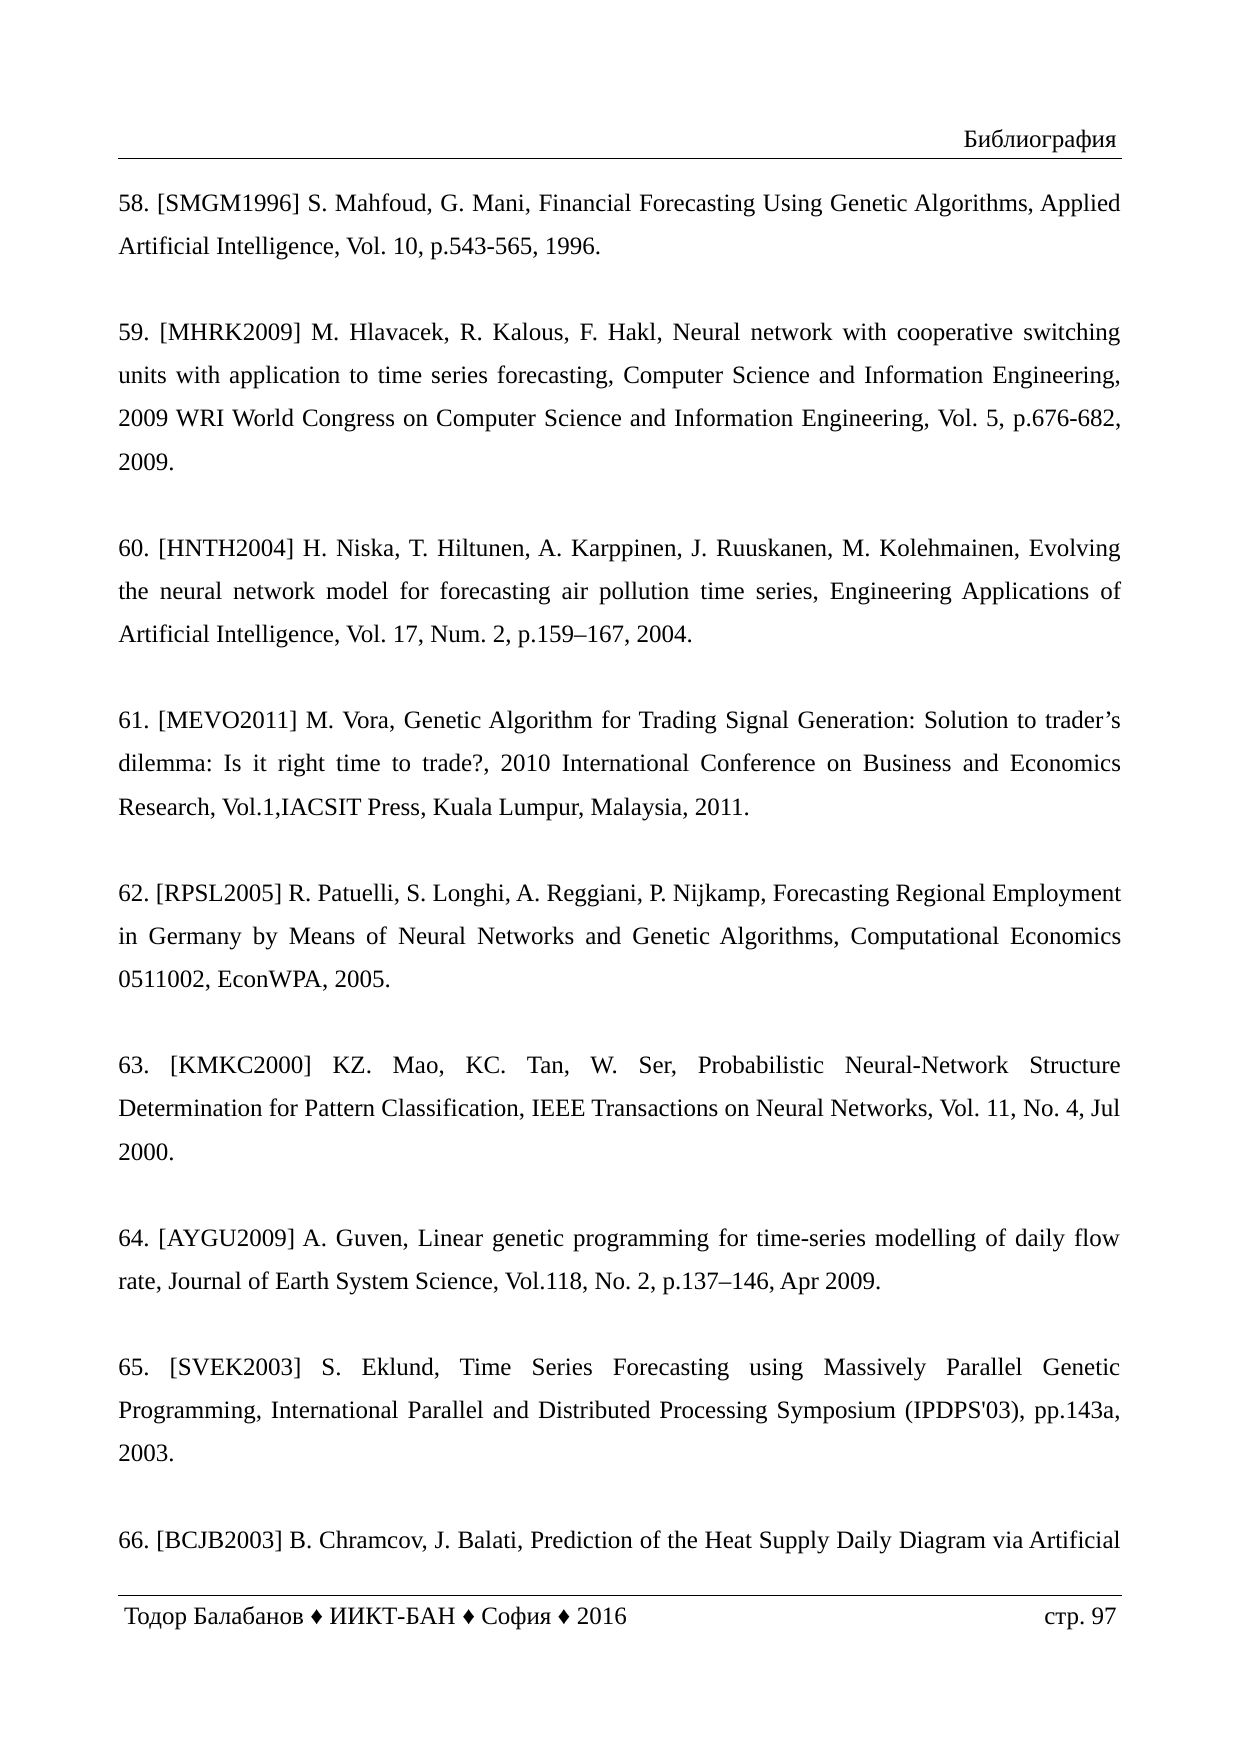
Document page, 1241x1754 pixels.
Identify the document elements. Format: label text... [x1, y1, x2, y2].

text 63. [KMKC2000] KZ. Mao, KC. Tan, W. Ser, Probabilistic Neural-Network Structure Determination for Pattern Classification, IEEE Transactions on Neural Networks, Vol. 11, No. 4, Jul 2000. [118, 1050, 1122, 1165]
text 59. [MHRK2009] M. Hlavacek, R. Kalous, F. Hakl, Neural network with cooperative switching units with application to time series forecasting, Computer Science and Information Engineering, 2009 WRI World Congress on Computer Science and Information Engineering, Vol. 5, p.676-682, 2009. [118, 317, 1122, 475]
text 66. [BCJB2003] B. Chramcov, J. Balati, Prediction of the Heat Supply Daily Diagram via Artificial [118, 1525, 1122, 1553]
text 58. [SMGM1996] S. Mahfoud, G. Mani, Financial Forecasting Using Genetic Algorithms, Applied Artificial Intelligence, Vol. 10, p.543-565, 1996. [118, 188, 1122, 260]
text 64. [AYGU2009] A. Guven, Linear genetic programming for time-series modelling of daily flow rate, Journal of Earth System Science, Vol.118, No. 2, p.137–146, Apr 2009. [118, 1223, 1122, 1295]
text 65. [SVEK2003] S. Eklund, Time Series Forecasting using Massively Parallel Genetic Programming, International Parallel and Distributed Processing Symposium (IPDPS'03), pp.143a, 2003. [118, 1352, 1122, 1467]
text 61. [MEVO2011] M. Vora, Genetic Algorithm for Trading Signal Generation: Solution to trader’s dilemma: Is it right time to trade?, 2010 International Conference on Business and Economics Research, Vol.1,IACSIT Press, Kuala Lumpur, Malaysia, 2011. [118, 705, 1122, 820]
text 60. [HNTH2004] H. Niska, T. Hiltunen, A. Karppinen, J. Ruuskanen, M. Kolehmainen, Evolving the neural network model for forecasting air pollution time series, Engineering Applications of Artificial Intelligence, Vol. 17, Num. 2, p.159–167, 2004. [118, 533, 1122, 648]
text 62. [RPSL2005] R. Patuelli, S. Longhi, A. Reggiani, P. Nijkamp, Forecasting Regional Employment in Germany by Means of Neural Networks and Genetic Algorithms, Computational Economics 0511002, EconWPA, 2005. [118, 878, 1122, 993]
